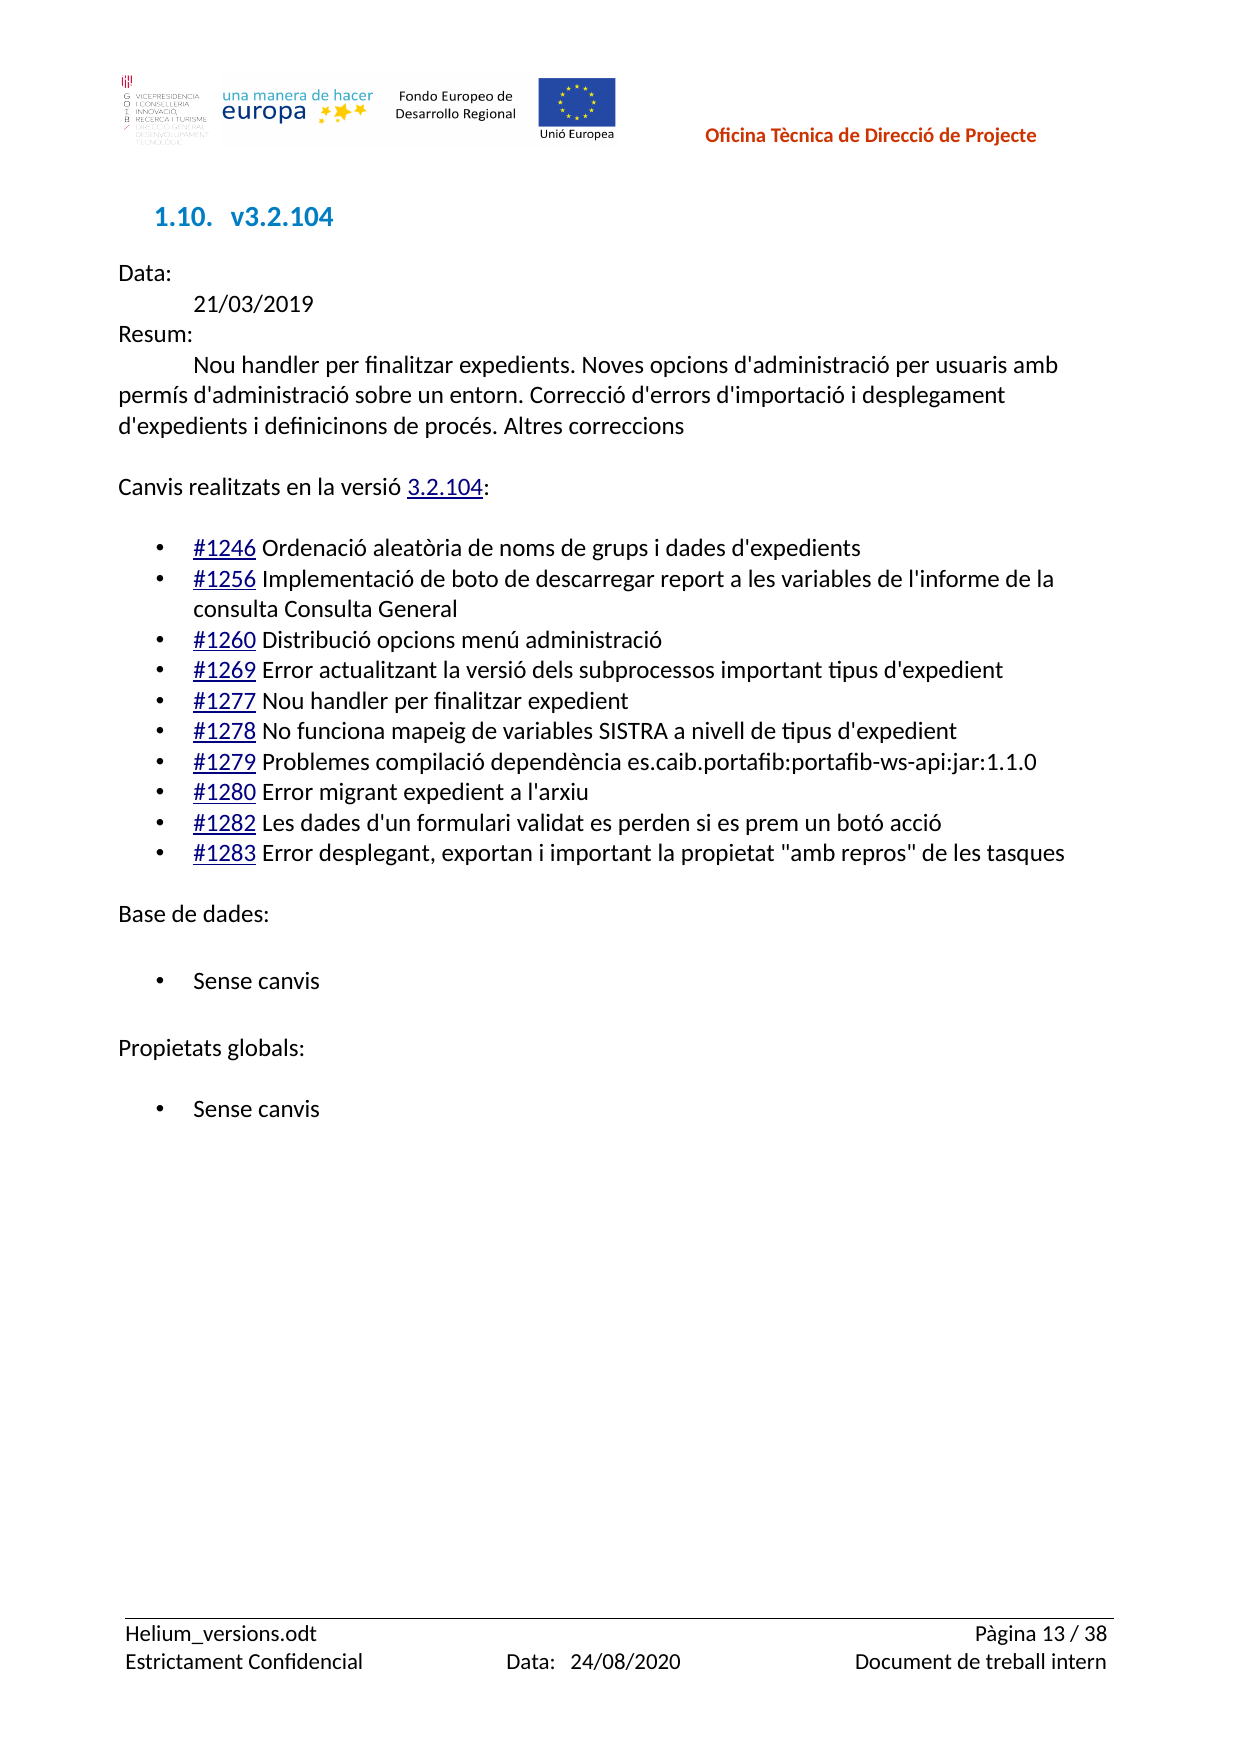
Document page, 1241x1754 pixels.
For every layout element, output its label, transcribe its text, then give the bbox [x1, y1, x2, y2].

list #1278 No funciona mapeig de variables SISTRA a nivell de tipus d'expedient [156, 715, 1122, 746]
text Base de dades: [118, 898, 1122, 929]
subtitle v3.2.104 [153, 198, 1122, 234]
list #1282 Les dades d'un formulari validat es perden si es prem un botó acció [156, 807, 1122, 837]
list #1256 Implementació de boto de descarregar report a les variables de l'informe de la consulta Consulta General [156, 563, 1122, 624]
text Data: [118, 258, 1122, 288]
list #1246 Ordenació aleatòria de noms de grups i dades d'expedients [156, 532, 1122, 563]
list #1280 Error migrant expedient a l'arxiu [156, 776, 1122, 807]
text Canvis realitzats en la versió 3.2.104: [118, 471, 1122, 502]
picture [219, 73, 621, 147]
list #1279 Problemes compilació dependència es.caib.portafib:portafib-ws-api:jar:1.1.0 [156, 746, 1122, 776]
list Sense canvis [156, 966, 1122, 996]
picture [118, 73, 213, 147]
list #1269 Error actualitzant la versió dels subprocessos important tipus d'expedient [156, 654, 1122, 685]
text Resum: [118, 319, 1122, 349]
list Sense canvis [156, 1093, 1122, 1124]
text Propietats globals: [118, 1032, 1122, 1063]
list #1260 Distribució opcions menú administració [156, 624, 1122, 654]
list #1277 Nou handler per finalitzar expedient [156, 685, 1122, 715]
text Nou handler per finalitzar expedients. Noves opcions d'administració per usuaris amb permís d'administració sobre un entorn. Correcció d'errors d'importació i desplegament d'expedients i definicinons de procés. Altres correccions [118, 349, 1122, 441]
list #1283 Error desplegant, exportan i important la propietat "amb repros" de les tasques [156, 837, 1122, 868]
text 21/03/2019 [118, 288, 1122, 319]
